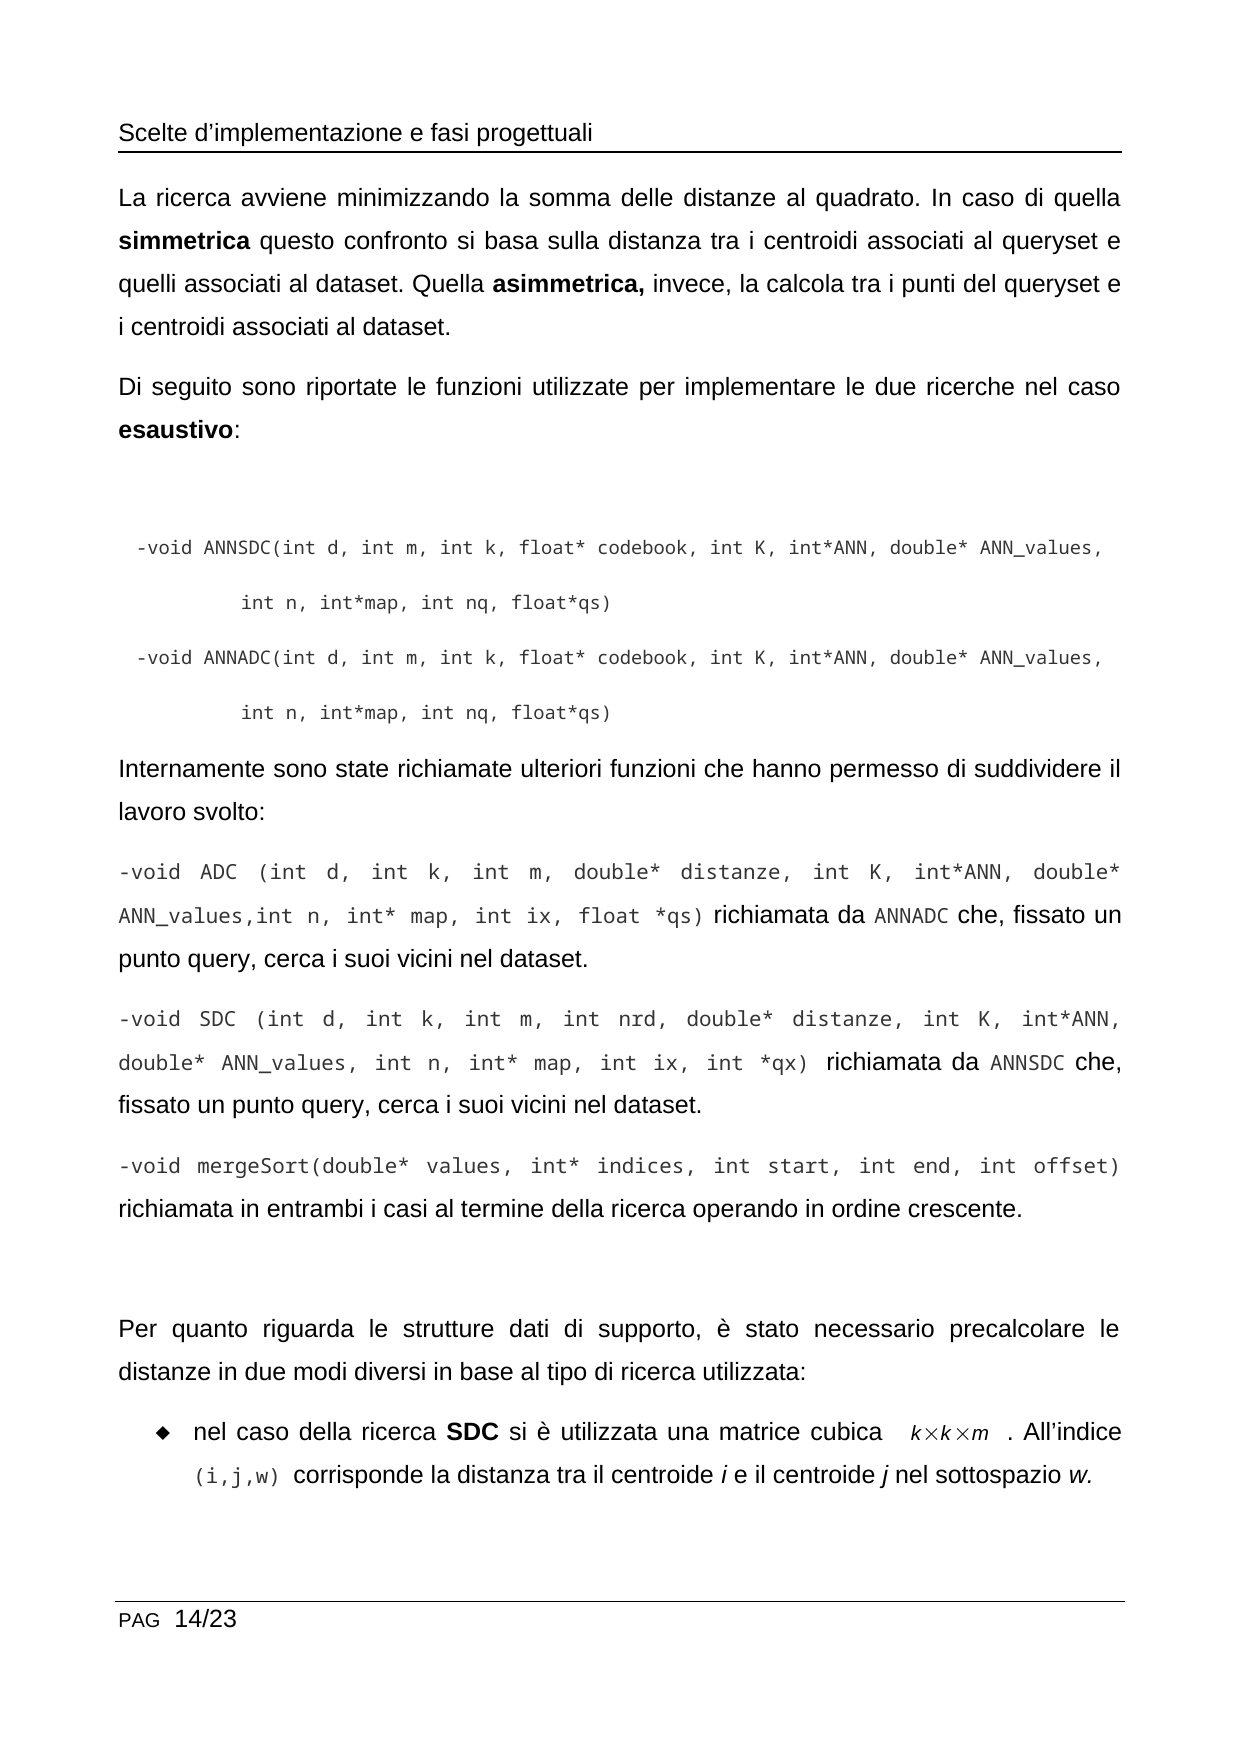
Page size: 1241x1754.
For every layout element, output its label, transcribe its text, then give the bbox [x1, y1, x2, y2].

list nel caso della ricerca SDC si è utilizzata una matrice cubica . All’indice (i,j,w) corrisponde la distanza tra il centroide i e il centroide j nel sottospazio w. [156, 1417, 1122, 1489]
text Di seguito sono riportate le funzioni utilizzate per implementare le due ricerche nel caso esaustivo: [118, 372, 1122, 444]
text -void ADC (int d, int k, int m, double* distanze, int K, int*ANN, double* ANN_values,int n, int* map, int ix, float *qs) richiamata da ANNADC che, fissato un punto query, cerca i suoi vicini nel dataset. [118, 857, 1122, 973]
text -void mergeSort(double* values, int* indices, int start, int end, int offset) richiamata in entrambi i casi al termine della ricerca operando in ordine crescente. [118, 1150, 1122, 1223]
text int n, int*map, int nq, float*qs) [148, 589, 1122, 615]
text -void SDC (int d, int k, int m, int nrd, double* distanze, int K, int*ANN, double* ANN_values, int n, int* map, int ix, int *qx) richiamata da ANNSDC che, fissato un punto query, cerca i suoi vicini nel dataset. [118, 1004, 1122, 1119]
text -void ANNSDC(int d, int m, int k, float* codebook, int K, int*ANN, double* ANN_values, [136, 535, 1122, 560]
text Per quanto riguarda le strutture dati di supporto, è stato necessario precalcolare le distanze in due modi diversi in base al tipo di ricerca utilizzata: [118, 1314, 1122, 1386]
text int n, int*map, int nq, float*qs) [148, 699, 1122, 725]
text Internamente sono state richiamate ulteriori funzioni che hanno permesso di suddividere il lavoro svolto: [118, 754, 1122, 826]
text -void ANNADC(int d, int m, int k, float* codebook, int K, int*ANN, double* ANN_values, [136, 644, 1122, 670]
text La ricerca avviene minimizzando la somma delle distanze al quadrato. In caso di quella simmetrica questo confronto si basa sulla distanza tra i centroidi associati al queryset e quelli associati al dataset. Quella asimmetrica, invece, la calcola tra i punti del queryset e i centroidi associati al dataset. [118, 183, 1122, 341]
